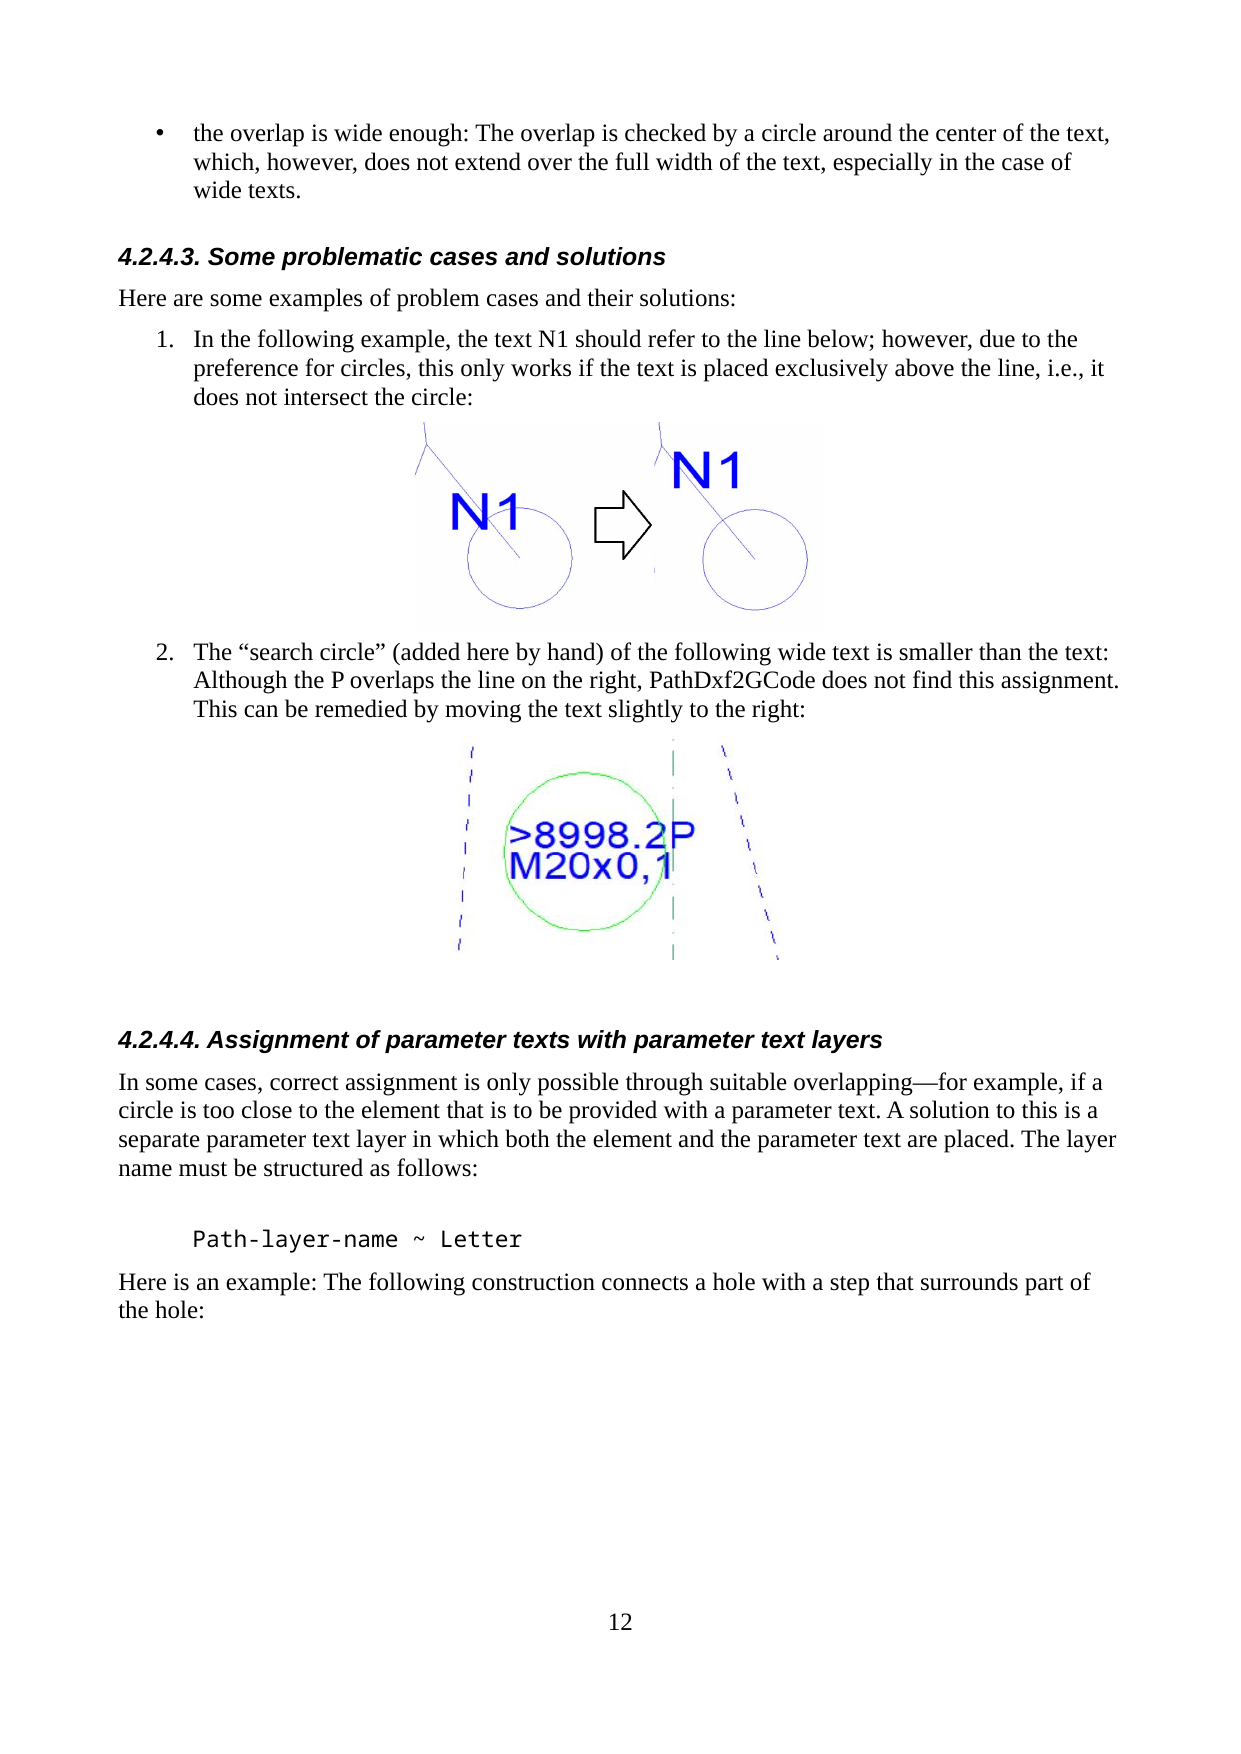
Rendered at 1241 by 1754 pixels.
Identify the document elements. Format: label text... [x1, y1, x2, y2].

text Here is an example: The following construction connects a hole with a step that surrounds part of the hole: [118, 1267, 1122, 1324]
text Path-layer-name ~ Letter [192, 1223, 1122, 1254]
text In some cases, correct assignment is only possible through suitable overlapping—for example, if a circle is too close to the element that is to be provided with a parameter text. A solution to this is a separate parameter text layer in which both the element and the parameter text are placed. The layer name must be structured as follows: [118, 1067, 1122, 1210]
picture [443, 735, 797, 960]
list the overlap is wide enough: The overlap is checked by a circle around the center of the text, which, however, does not extend over the full width of the text, especially in the case of wide texts. [156, 118, 1122, 204]
subtitle 4.2.4.3. Some problematic cases and solutions [118, 242, 1122, 270]
text Here are some examples of problem cases and their solutions: [118, 283, 1122, 312]
list In the following example, the text N1 should refer to the line below; however, due to the preference for circles, this only works if the text is placed exclusively above the line, i.e., it does not intersect the circle: [156, 324, 1122, 410]
subtitle 4.2.4.4. Assignment of parameter texts with parameter text layers [118, 1026, 1122, 1054]
list The “search circle” (added here by hand) of the following wide text is smaller than the text: Although the P overlaps the line on the right, PathDxf2GCode does not find this assignment. This can be remedied by moving the text slightly to the right: [156, 423, 1122, 723]
